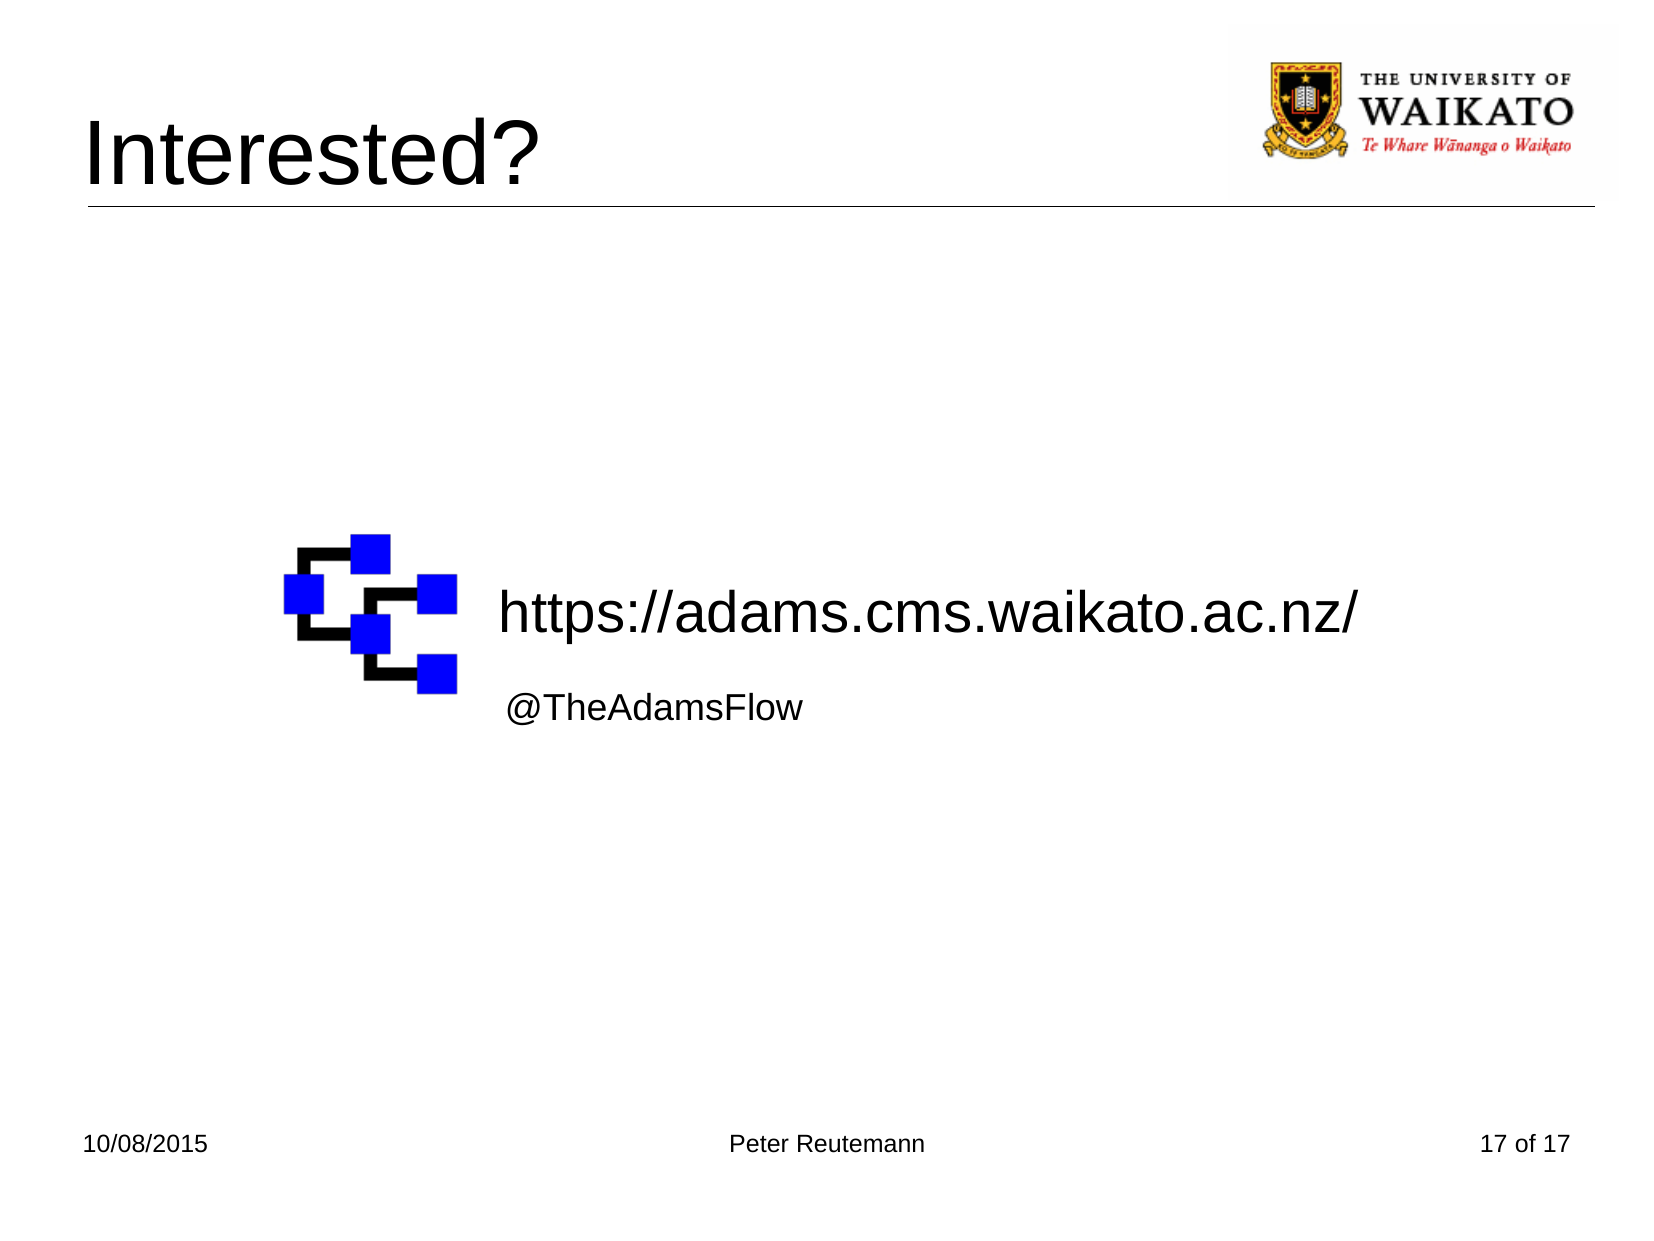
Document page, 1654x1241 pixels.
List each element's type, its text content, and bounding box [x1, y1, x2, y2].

text_box https://adams.cms.waikato.ac.nz/ [484, 572, 1418, 653]
text_box @TheAdamsFlow [490, 679, 1140, 736]
title Interested? [82, 49, 1571, 257]
picture [271, 508, 484, 721]
picture [1228, 24, 1619, 201]
